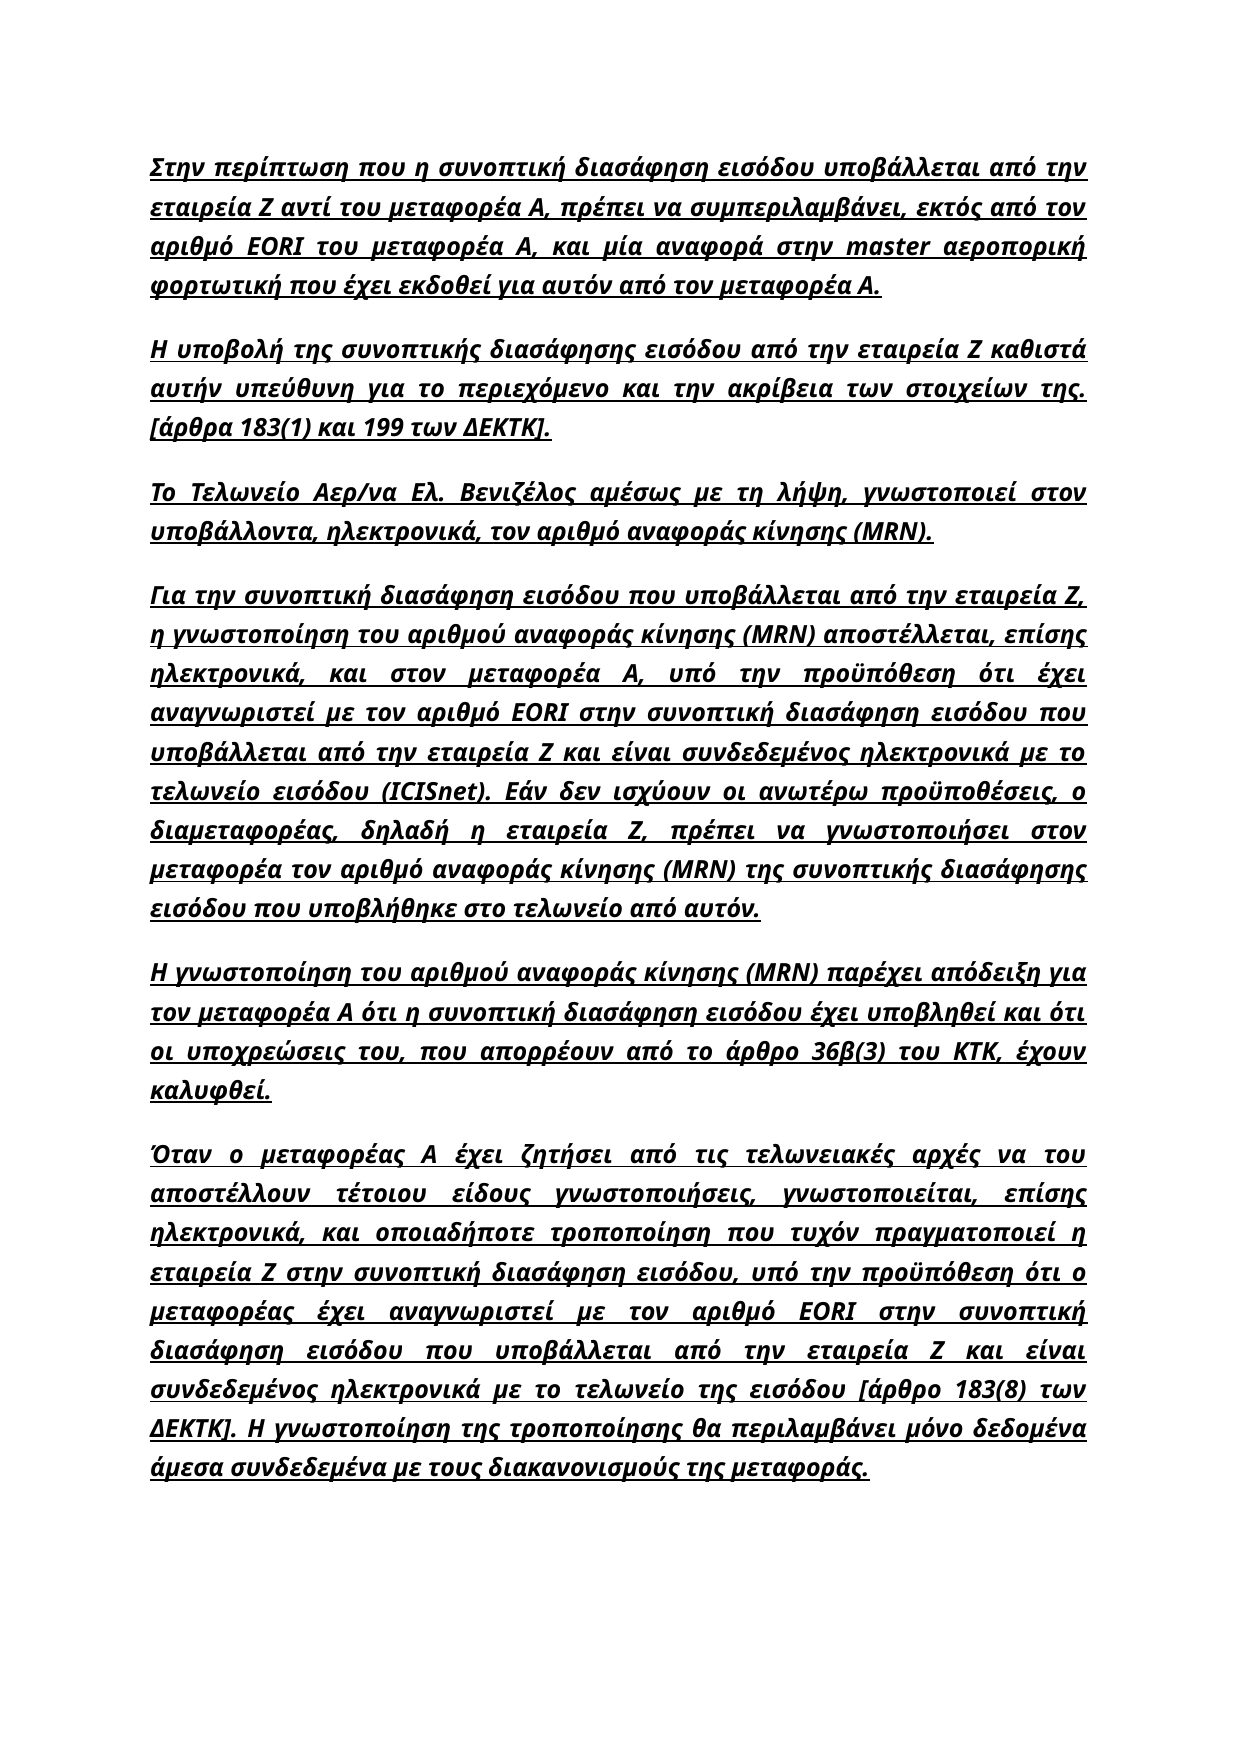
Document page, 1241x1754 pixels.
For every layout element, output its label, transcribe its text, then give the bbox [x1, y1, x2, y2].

text Η γνωστοποίηση του αριθμού αναφοράς κίνησης (MRN) παρέχει απόδειξη για τον μεταφορέα Α ότι η συνοπτική διασάφηση εισόδου έχει υποβληθεί και ότι οι υποχρεώσεις του, που απορρέουν από το άρθρο 36β(3) του ΚΤΚ, έχουν καλυφθεί. [150, 955, 1090, 1107]
text Όταν ο μεταφορέας Α έχει ζητήσει από τις τελωνειακές αρχές να του αποστέλλουν τέτοιου είδους γνωστοποιήσεις, γνωστοποιείται, επίσης ηλεκτρονικά, και οποιαδήποτε τροποποίηση που τυχόν πραγματοποιεί η εταιρεία Ζ στην συνοπτική διασάφηση εισόδου, υπό την προϋπόθεση ότι ο μεταφορέας έχει αναγνωριστεί με τον αριθμό EORI στην συνοπτική διασάφηση εισόδου που υποβάλλεται από την εταιρεία Ζ και είναι συνδεδεμένος ηλεκτρονικά με το τελωνείο της εισόδου [άρθρο 183(8) των ΔΕΚΤΚ]. Η γνωστοποίηση της τροποποίησης θα περιλαμβάνει μόνο δεδομένα άμεσα συνδεδεμένα με τους διακανονισμούς της μεταφοράς. [150, 1137, 1090, 1484]
text Η υποβολή της συνοπτικής διασάφησης εισόδου από την εταιρεία Ζ καθιστά αυτήν υπεύθυνη για το περιεχόμενο και την ακρίβεια των στοιχείων της. [άρθρα 183(1) και 199 των ΔΕΚΤΚ]. [150, 332, 1090, 444]
text Το Τελωνείο Αερ/να Ελ. Βενιζέλος αμέσως με τη λήψη, γνωστοποιεί στον υποβάλλοντα, ηλεκτρονικά, τον αριθμό αναφοράς κίνησης (MRN). [150, 474, 1090, 547]
text Στην περίπτωση που η συνοπτική διασάφηση εισόδου υποβάλλεται από την εταιρεία Ζ αντί του μεταφορέα Α, πρέπει να συμπεριλαμβάνει, εκτός από τον αριθμό EORI του μεταφορέα Α, και μία αναφορά στην master αεροπορική φορτωτική που έχει εκδοθεί για αυτόν από τον μεταφορέα Α. [150, 150, 1090, 302]
text Για την συνοπτική διασάφηση εισόδου που υποβάλλεται από την εταιρεία Ζ, η γνωστοποίηση του αριθμού αναφοράς κίνησης (MRN) αποστέλλεται, επίσης ηλεκτρονικά, και στον μεταφορέα Α, υπό την προϋπόθεση ότι έχει αναγνωριστεί με τον αριθμό EORI στην συνοπτική διασάφηση εισόδου που υποβάλλεται από την εταιρεία Ζ και είναι συνδεδεμένος ηλεκτρονικά με το τελωνείο εισόδου (ΙCISnet). Εάν δεν ισχύουν οι ανωτέρω προϋποθέσεις, ο διαμεταφορέας, δηλαδή η εταιρεία Ζ, πρέπει να γνωστοποιήσει στον μεταφορέα τον αριθμό αναφοράς κίνησης (ΜRΝ) της συνοπτικής διασάφησης εισόδου που υποβλήθηκε στο τελωνείο από αυτόν. [150, 577, 1090, 925]
